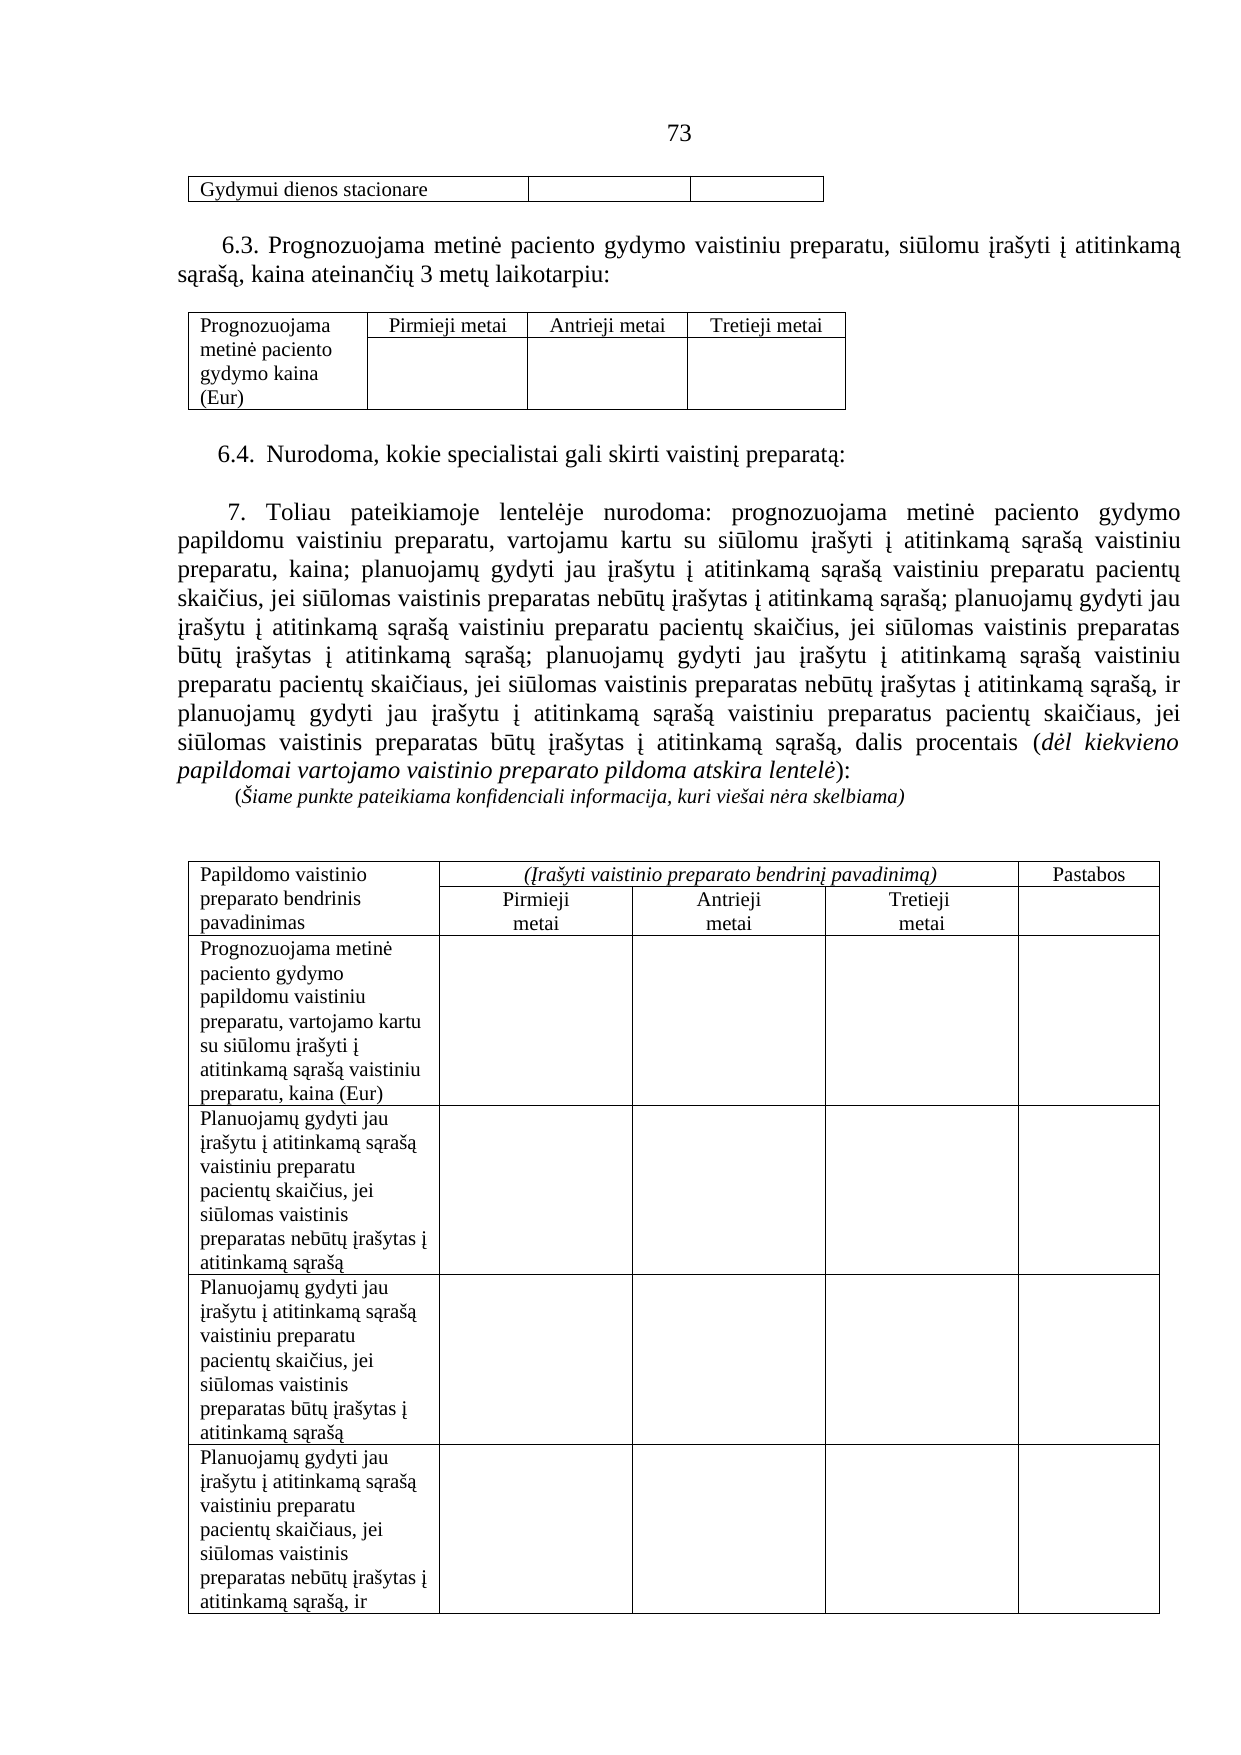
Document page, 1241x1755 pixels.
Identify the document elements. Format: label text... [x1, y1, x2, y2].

table_cell [633, 1106, 825, 1274]
table_cell [633, 1445, 825, 1613]
table_header Antrieji metai [528, 313, 687, 337]
table_cell Prognozuojama metinė paciento gydymo papildomu vaistiniu preparatu, vartojamo kartu su siūlomu įrašyti į atitinkamą sąrašą vaistiniu preparatu, kaina (Eur) [189, 936, 439, 1105]
table_cell [826, 1275, 1018, 1444]
table_cell [826, 1445, 1018, 1613]
table_cell Pirmieji metai [440, 887, 632, 935]
table_cell [1019, 936, 1159, 1105]
table_cell [1019, 1445, 1159, 1613]
table_header Papildomo vaistinio preparato bendrinis pavadinimas [189, 862, 439, 935]
table_header (Įrašyti vaistinio preparato bendrinį pavadinimą) [440, 862, 1018, 886]
table_header Prognozuojama metinė paciento gydymo kaina (Eur) [189, 313, 367, 409]
table_cell [691, 177, 823, 201]
table_cell Gydymui dienos stacionare [189, 177, 528, 201]
text 7. Toliau pateikiamoje lentelėje nurodoma: prognozuojama metinė paciento gydymo papildomu vaistiniu preparatu, vartojamu kartu su siūlomu įrašyti į atitinkamą sąrašą vaistiniu preparatu, kaina; planuojamų gydyti jau įrašytu į atitinkamą sąrašą vaistiniu preparatu pacientų skaičius, jei siūlomas vaistinis preparatas nebūtų įrašytas į atitinkamą sąrašą; planuojamų gydyti jau įrašytu į atitinkamą sąrašą vaistiniu preparatu pacientų skaičius, jei siūlomas vaistinis preparatas būtų įrašytas į atitinkamą sąrašą; planuojamų gydyti jau įrašytu į atitinkamą sąrašą vaistiniu preparatu pacientų skaičiaus, jei siūlomas vaistinis preparatas nebūtų įrašytas į atitinkamą sąrašą, ir planuojamų gydyti jau įrašytu į atitinkamą sąrašą vaistiniu preparatus pacientų skaičiaus, jei siūlomas vaistinis preparatas būtų įrašytas į atitinkamą sąrašą, dalis procentais (dėl kiekvieno papildomai vartojamo vaistinio preparato pildoma atskira lentelė): [177, 497, 1181, 784]
table_cell [826, 1106, 1018, 1274]
table_cell Planuojamų gydyti jau įrašytu į atitinkamą sąrašą vaistiniu preparatu pacientų skaičius, jei siūlomas vaistinis preparatas būtų įrašytas į atitinkamą sąrašą [189, 1275, 439, 1444]
table_cell [688, 338, 845, 409]
text 6.4. Nurodoma, kokie specialistai gali skirti vaistinį preparatą: [177, 439, 1181, 468]
table_cell [826, 936, 1018, 1105]
table_cell [1019, 887, 1159, 935]
table_cell [633, 1275, 825, 1444]
table_cell [633, 936, 825, 1105]
table_cell Antrieji metai [633, 887, 825, 935]
table_cell [368, 338, 527, 409]
table_header Pastabos [1019, 862, 1159, 886]
table_cell [440, 1106, 632, 1274]
text 6.3. Prognozuojama metinė paciento gydymo vaistiniu preparatu, siūlomu įrašyti į atitinkamą sąrašą, kaina ateinančių 3 metų laikotarpiu: [177, 231, 1181, 288]
table_header Pirmieji metai [368, 313, 527, 337]
table_header Tretieji metai [688, 313, 845, 337]
table_cell Planuojamų gydyti jau įrašytu į atitinkamą sąrašą vaistiniu preparatu pacientų skaičiaus, jei siūlomas vaistinis preparatas nebūtų įrašytas į atitinkamą sąrašą, ir [189, 1445, 439, 1613]
table_cell [440, 1445, 632, 1613]
table_cell [440, 936, 632, 1105]
table_cell [440, 1275, 632, 1444]
table_cell Planuojamų gydyti jau įrašytu į atitinkamą sąrašą vaistiniu preparatu pacientų skaičius, jei siūlomas vaistinis preparatas nebūtų įrašytas į atitinkamą sąrašą [189, 1106, 439, 1274]
table_cell Tretieji metai [826, 887, 1018, 935]
text (Šiame punkte pateikiama konfidenciali informacija, kuri viešai nėra skelbiama) [177, 784, 1181, 808]
table_cell [529, 177, 690, 201]
table_cell [1019, 1106, 1159, 1274]
table_cell [1019, 1275, 1159, 1444]
table_cell [528, 338, 687, 409]
